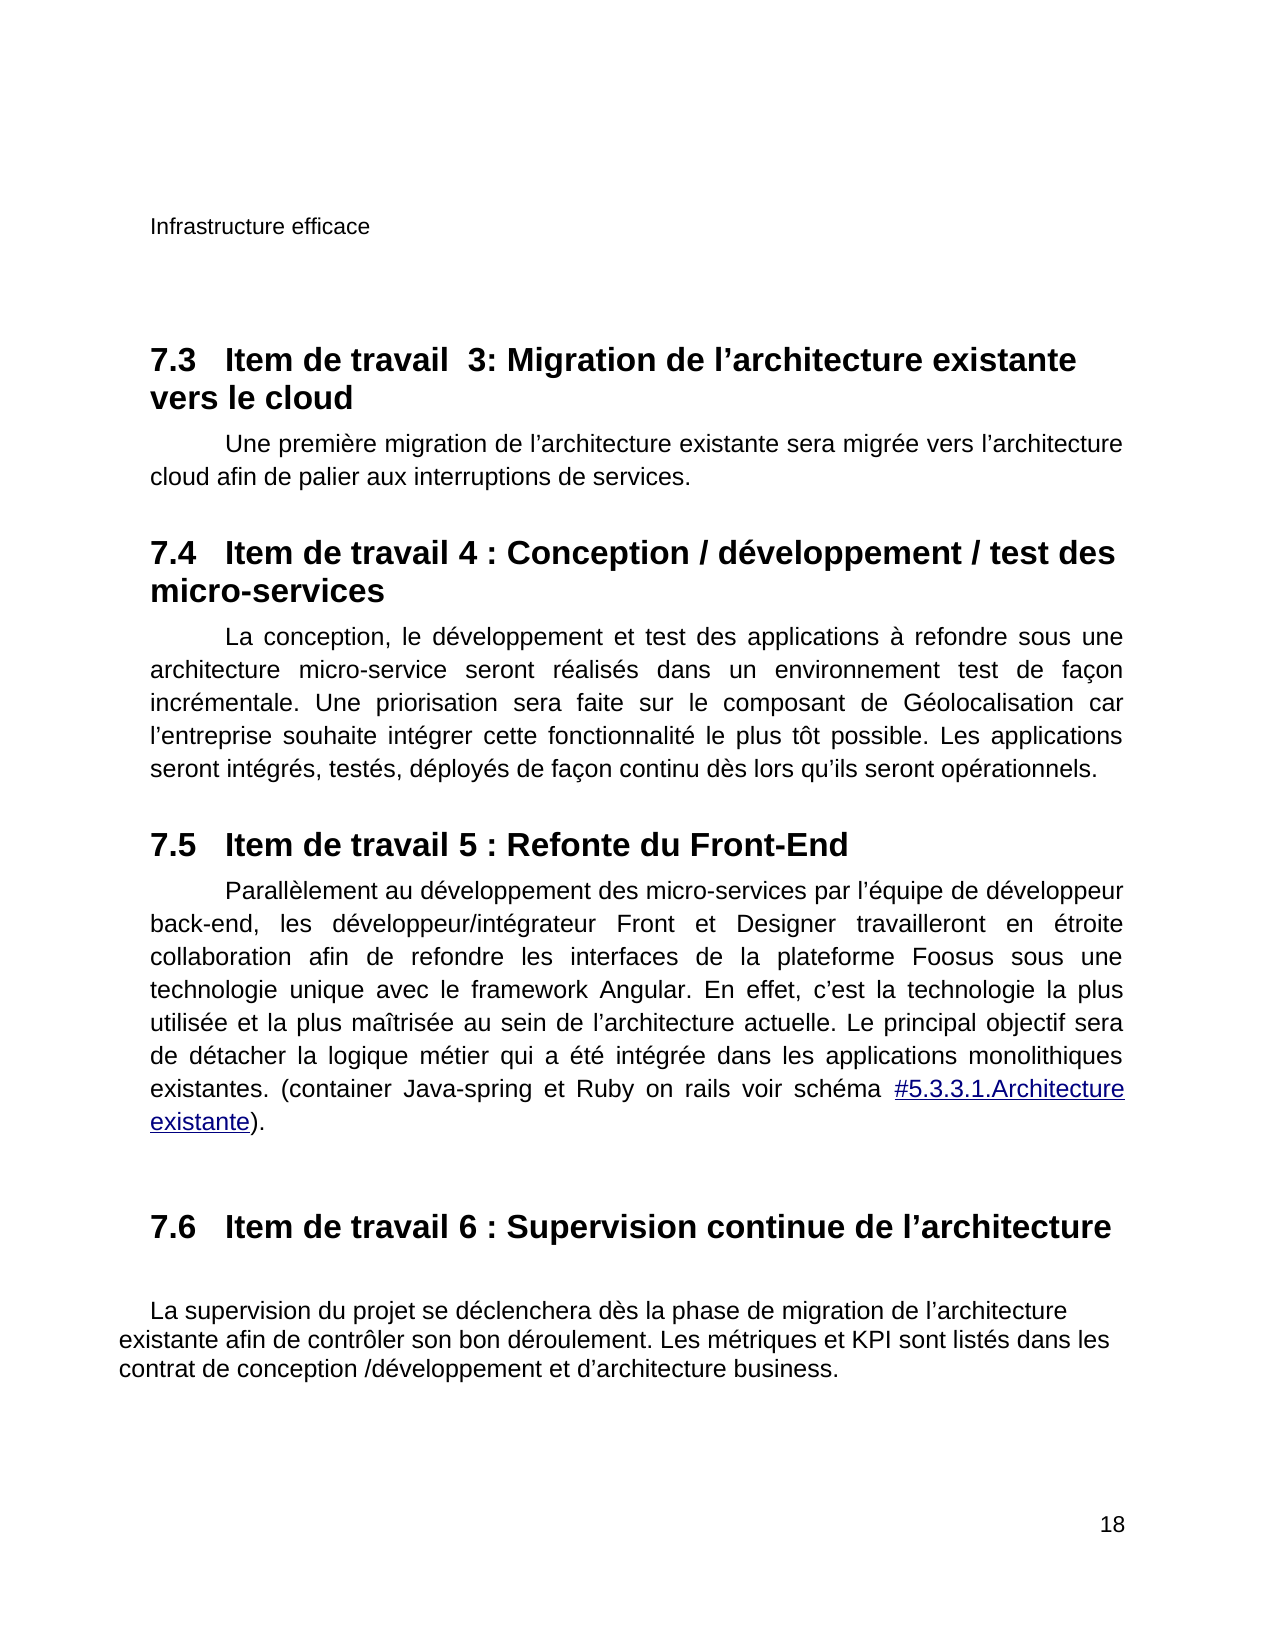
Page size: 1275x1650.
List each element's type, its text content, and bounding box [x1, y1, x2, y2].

text Infrastructure efficace [150, 213, 1125, 239]
text La conception, le développement et test des applications à refondre sous une architecture micro-service seront réalisés dans un environnement test de façon incrémentale. Une priorisation sera faite sur le composant de Géolocalisation car l’entreprise souhaite intégrer cette fonctionnalité le plus tôt possible. Les applications seront intégrés, testés, déployés de façon continu dès lors qu’ils seront opérationnels. [150, 622, 1125, 783]
text La supervision du projet se déclenchera dès la phase de migration de l’architecture existante afin de contrôler son bon déroulement. Les métriques et KPI sont listés dans les contrat de conception /développement et d’architecture business. [119, 1296, 1125, 1382]
text Parallèlement au développement des micro-services par l’équipe de développeur back-end, les développeur/intégrateur Front et Designer travailleront en étroite collaboration afin de refondre les interfaces de la plateforme Foosus sous une technologie unique avec le framework Angular. En effet, c’est la technologie la plus utilisée et la plus maîtrisée au sein de l’architecture actuelle. Le principal objectif sera de détacher la logique métier qui a été intégrée dans les applications monolithiques existantes. (container Java-spring et Ruby on rails voir schéma #5.3.3.1.Architecture existante). [150, 876, 1125, 1136]
subtitle Item de travail 6 : Supervision continue de l’architecture [150, 1208, 1125, 1246]
text Une première migration de l’architecture existante sera migrée vers l’architecture cloud afin de palier aux interruptions de services. [150, 429, 1125, 491]
subtitle Item de travail 5 : Refonte du Front-End [150, 825, 1125, 863]
subtitle Item de travail 4 : Conception / développement / test des micro-services [150, 533, 1125, 610]
subtitle Item de travail 3: Migration de l’architecture existante vers le cloud [150, 340, 1125, 417]
